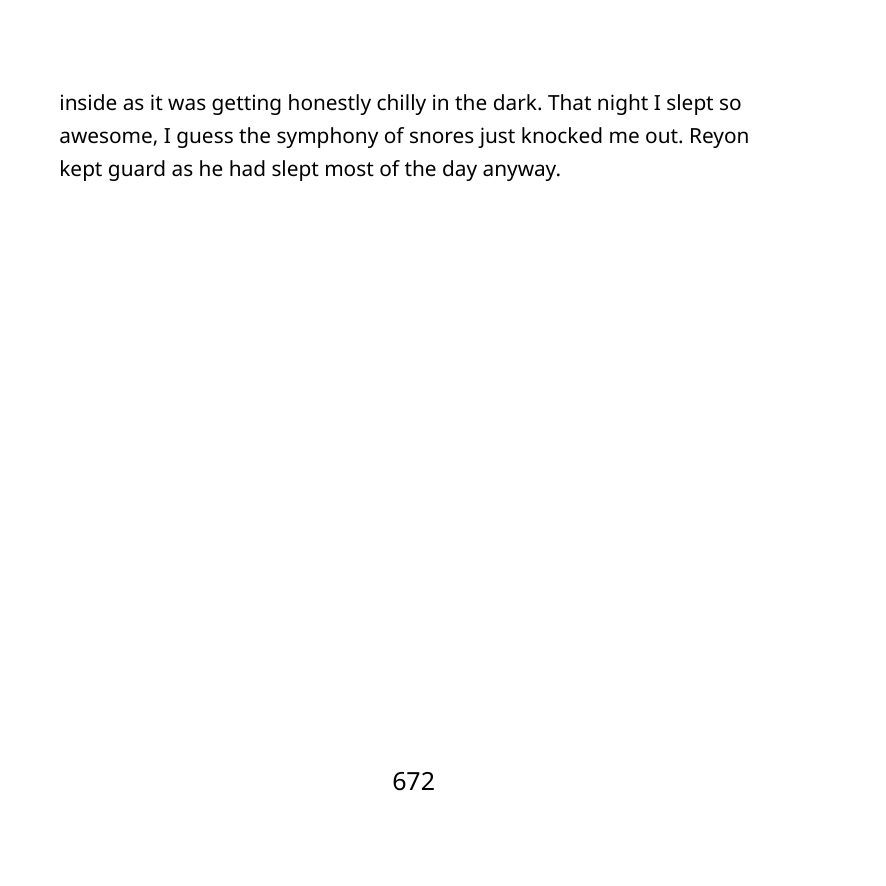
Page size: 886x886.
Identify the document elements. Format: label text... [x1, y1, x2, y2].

text inside as it was getting honestly chilly in the dark. That night I slept so awesome, I guess the symphony of snores just knocked me out. Reyon kept guard as he had slept most of the day anyway. [59, 88, 768, 182]
